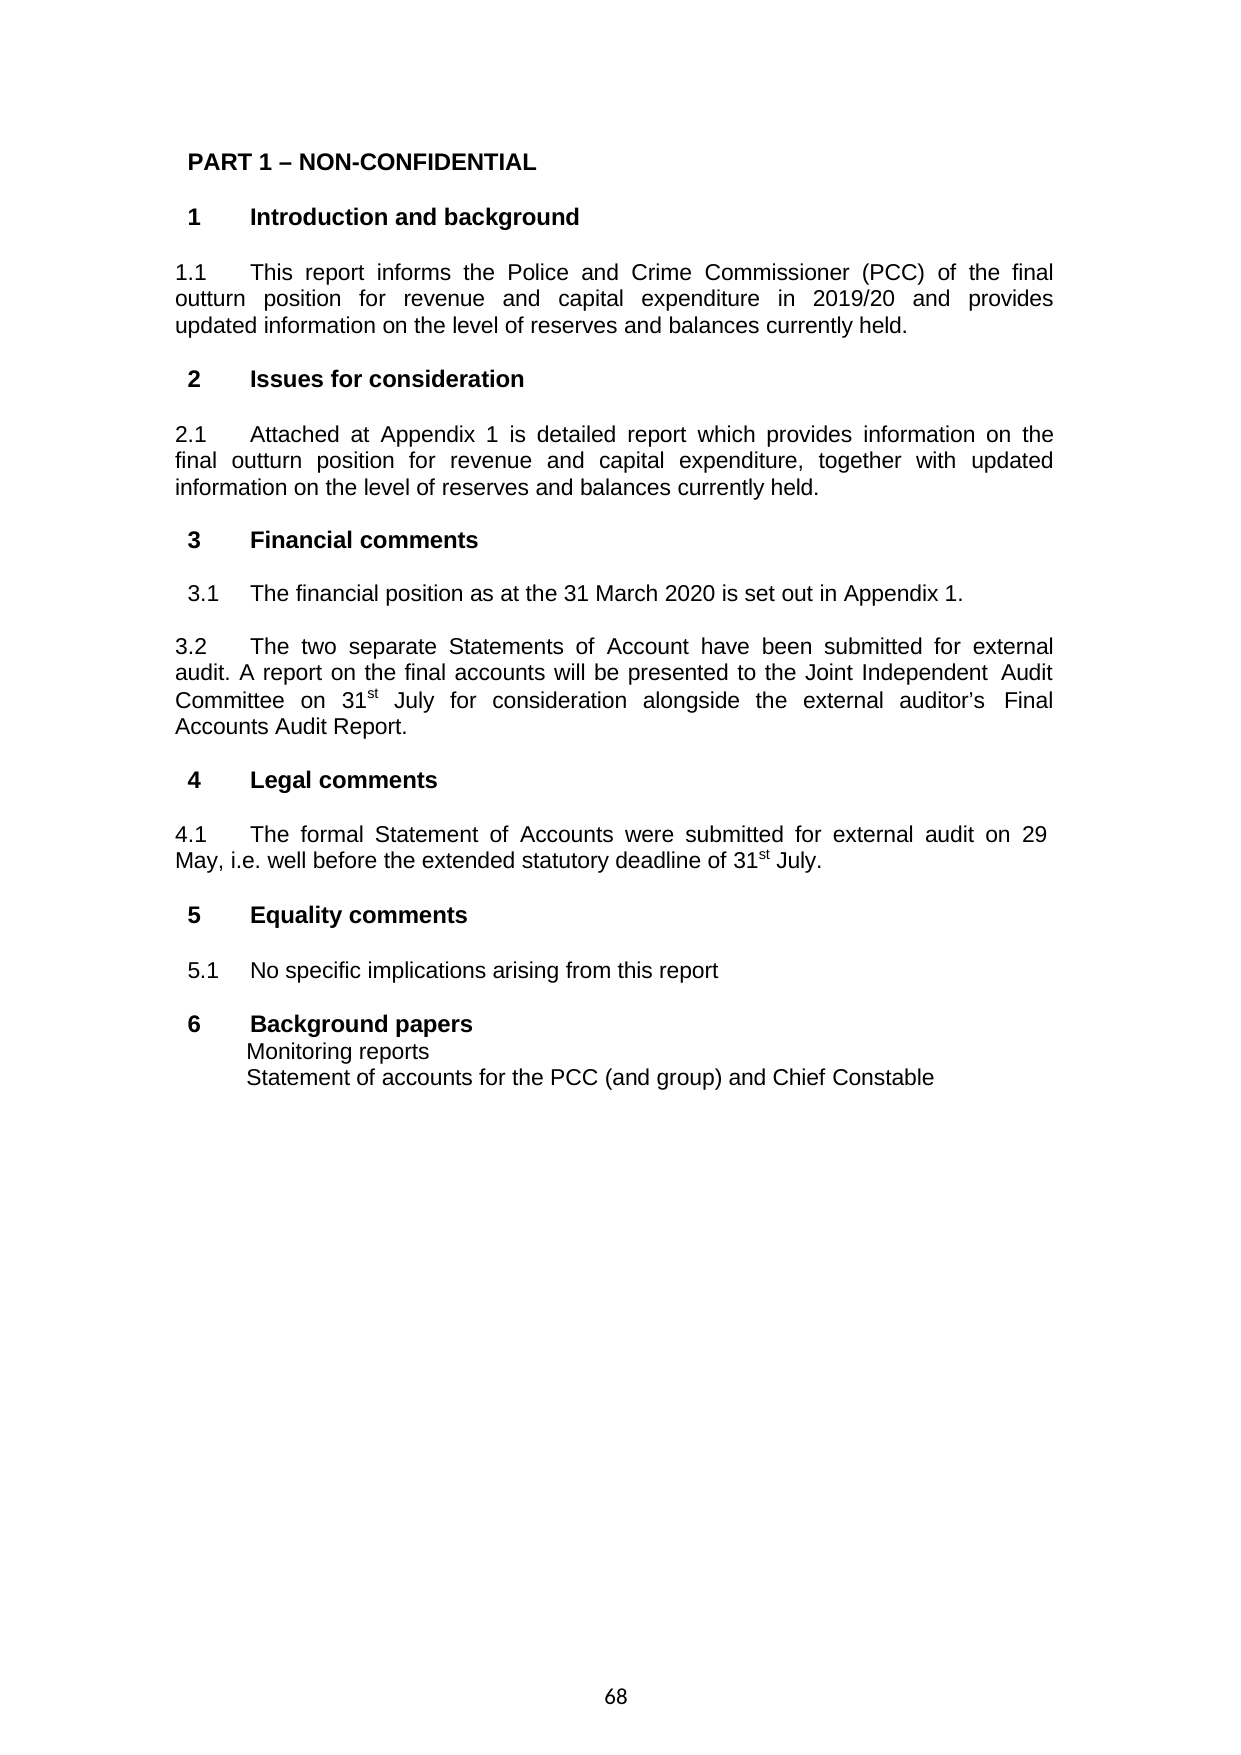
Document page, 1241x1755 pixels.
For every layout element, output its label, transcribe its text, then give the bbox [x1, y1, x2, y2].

list This report informs the Police and Crime Commissioner (PCC) of the final outturn position for revenue and capital expenditure in 2019/20 and provides updated information on the level of reserves and balances currently held. [175, 259, 1054, 338]
subtitle Equality comments [187, 901, 1066, 929]
list The formal Statement of Accounts were submitted for external audit on 29 May, i.e. well before the extended statutory deadline of 31st July. [175, 821, 1053, 874]
text Statement of accounts for the PCC (and group) and Chief Constable [246, 1064, 1066, 1091]
list Attached at Appendix 1 is detailed report which provides information on the final outturn position for revenue and capital expenditure, together with updated information on the level of reserves and balances currently held. [175, 421, 1054, 500]
list The financial position as at the 31 March 2020 is set out in Appendix 1. [187, 580, 1066, 607]
list No specific implications arising from this report [187, 957, 1066, 983]
subtitle Issues for consideration [187, 365, 1066, 393]
text PART 1 – NON-CONFIDENTIAL [187, 148, 1066, 176]
list The two separate Statements of Account have been submitted for external audit. A report on the final accounts will be presented to the Joint Independent Audit Committee on 31st July for consideration alongside the external auditor’s Final Accounts Audit Report. [175, 633, 1054, 739]
subtitle Background papers [187, 1010, 1066, 1038]
subtitle Financial comments [187, 526, 1066, 554]
list Introduction and background [187, 203, 1066, 231]
subtitle Legal comments [187, 766, 1066, 793]
text Monitoring reports [246, 1038, 1066, 1064]
